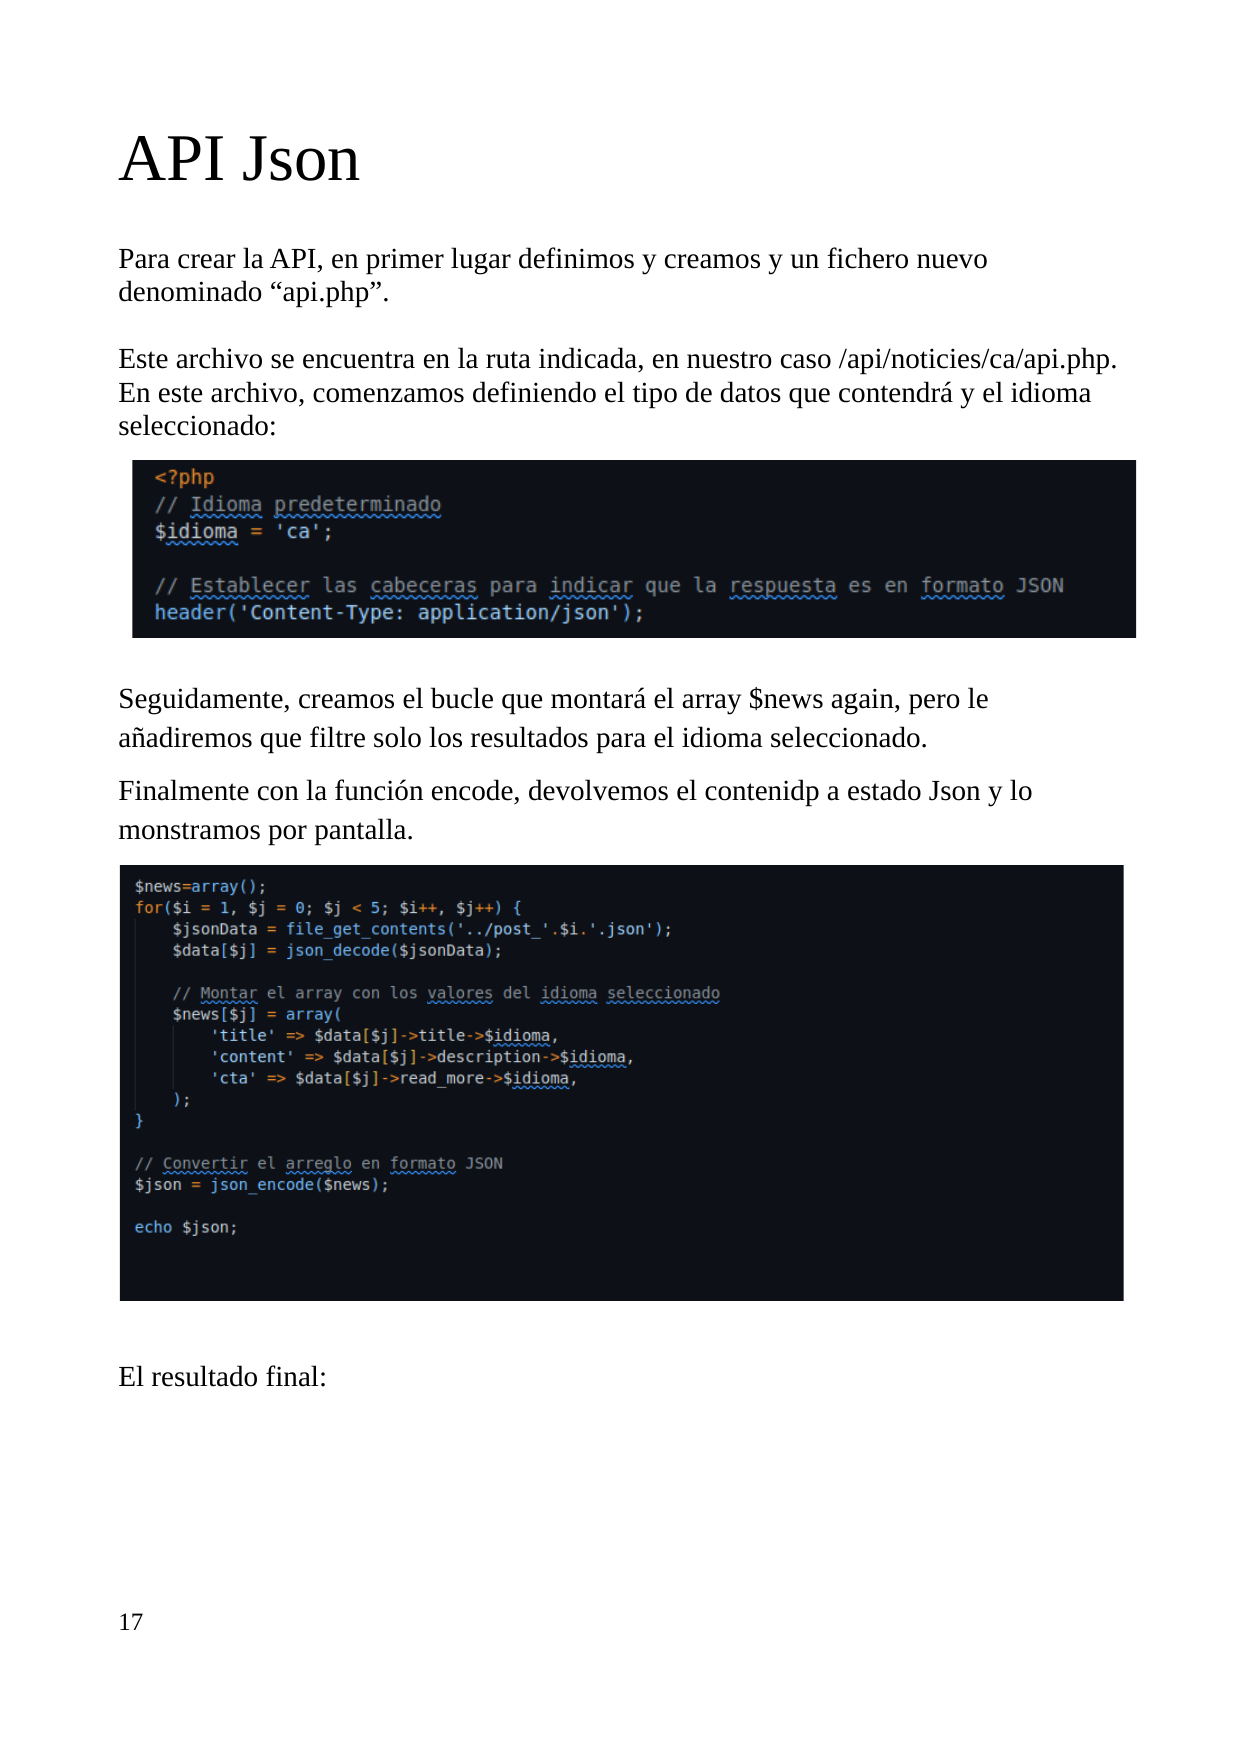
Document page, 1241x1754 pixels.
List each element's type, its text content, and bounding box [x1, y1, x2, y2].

text Para crear la API, en primer lugar definimos y creamos y un fichero nuevo denominado “api.php”. [118, 241, 1122, 308]
picture [119, 865, 1124, 1301]
text Finalmente con la función encode, devolvemos el contenidp a estado Json y lo monstramos por pantalla. [118, 773, 1122, 845]
text El resultado final: [118, 1359, 1122, 1392]
text Este archivo se encuentra en la ruta indicada, en nuestro caso /api/noticies/ca/api.php. [118, 341, 1122, 375]
picture [132, 460, 1137, 638]
text En este archivo, comenzamos definiendo el tipo de datos que contendrá y el idioma seleccionado: [118, 375, 1122, 442]
text Seguidamente, creamos el bucle que montará el array $news again, pero le añadiremos que filtre solo los resultados para el idioma seleccionado. [118, 442, 1122, 754]
subtitle API Json [118, 118, 1122, 195]
